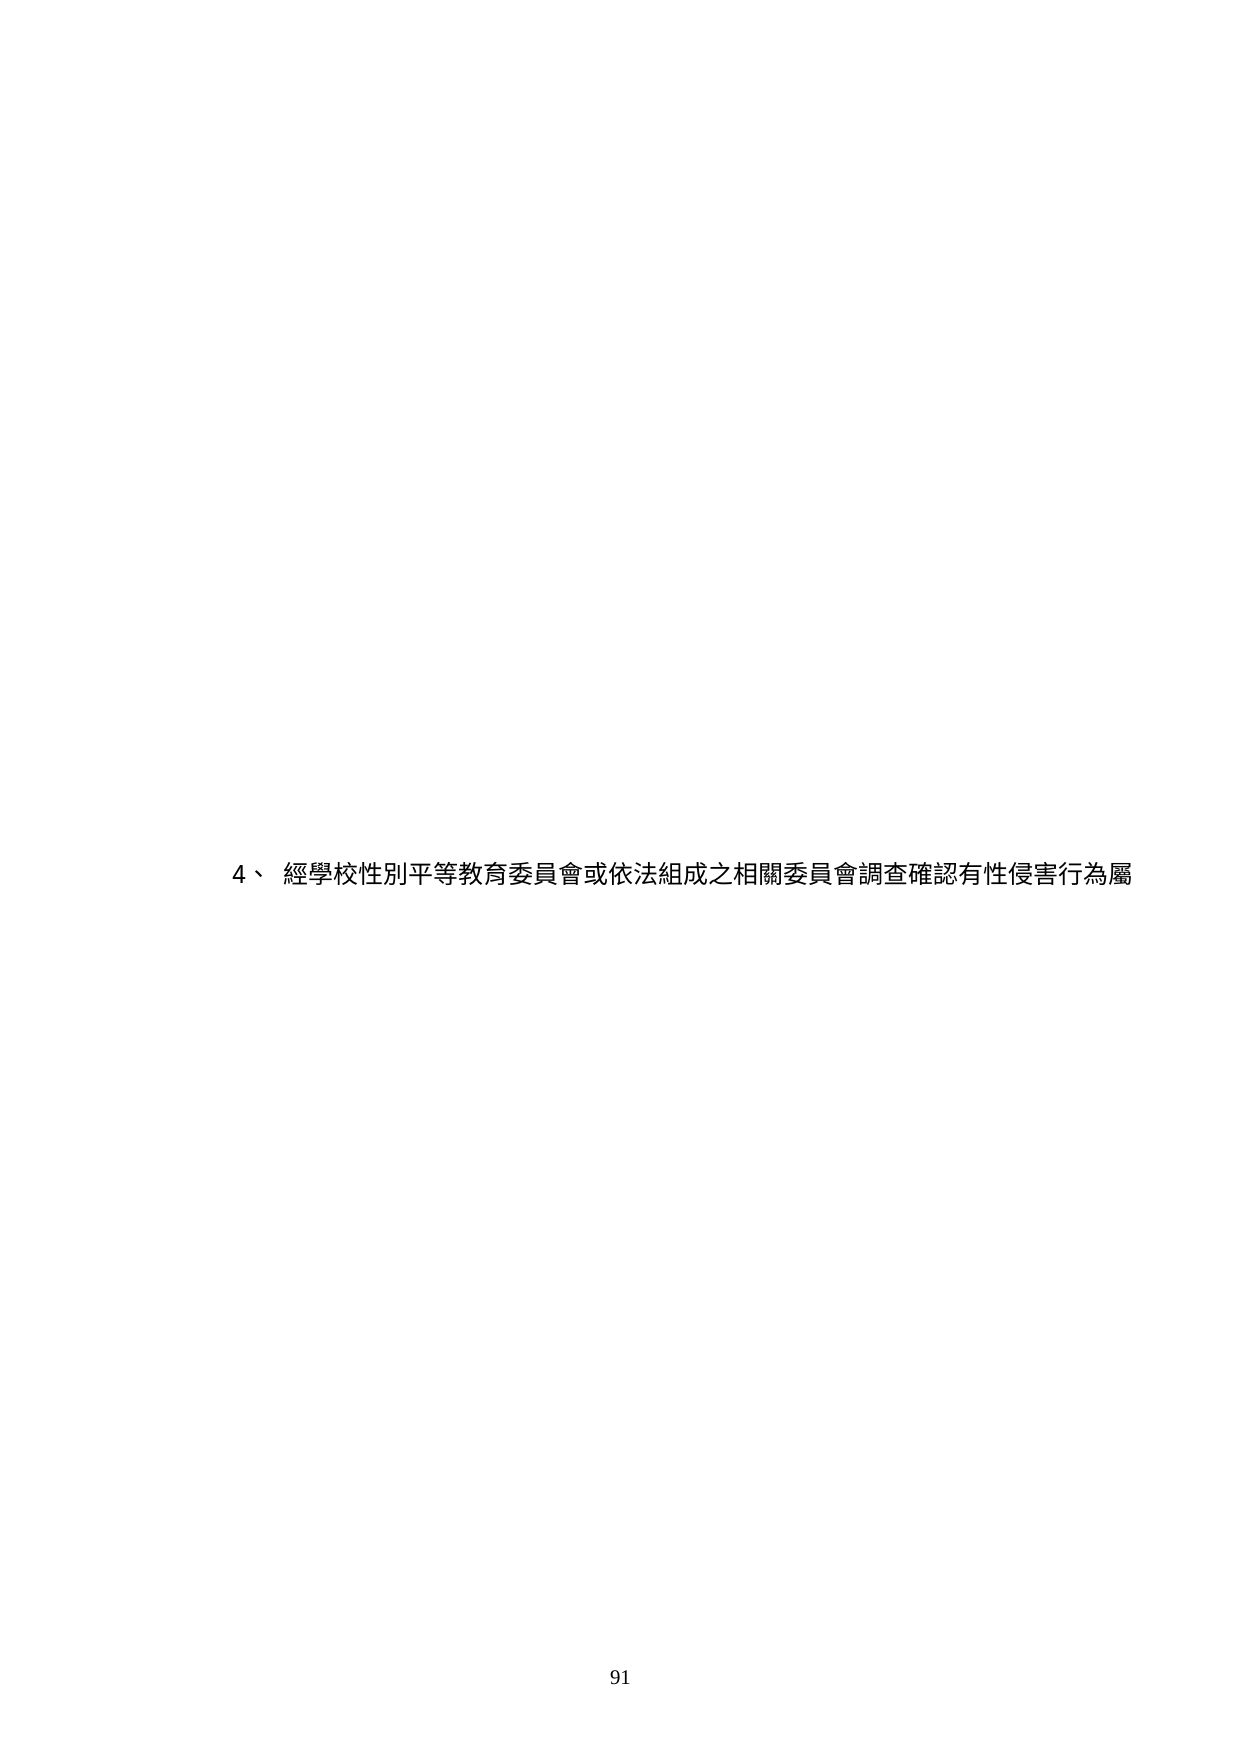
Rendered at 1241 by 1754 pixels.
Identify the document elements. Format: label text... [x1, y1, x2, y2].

list 經學校性別平等教育委員會或依法組成之相關委員會調查確認有性侵害行為屬實。 [231, 831, 1134, 893]
